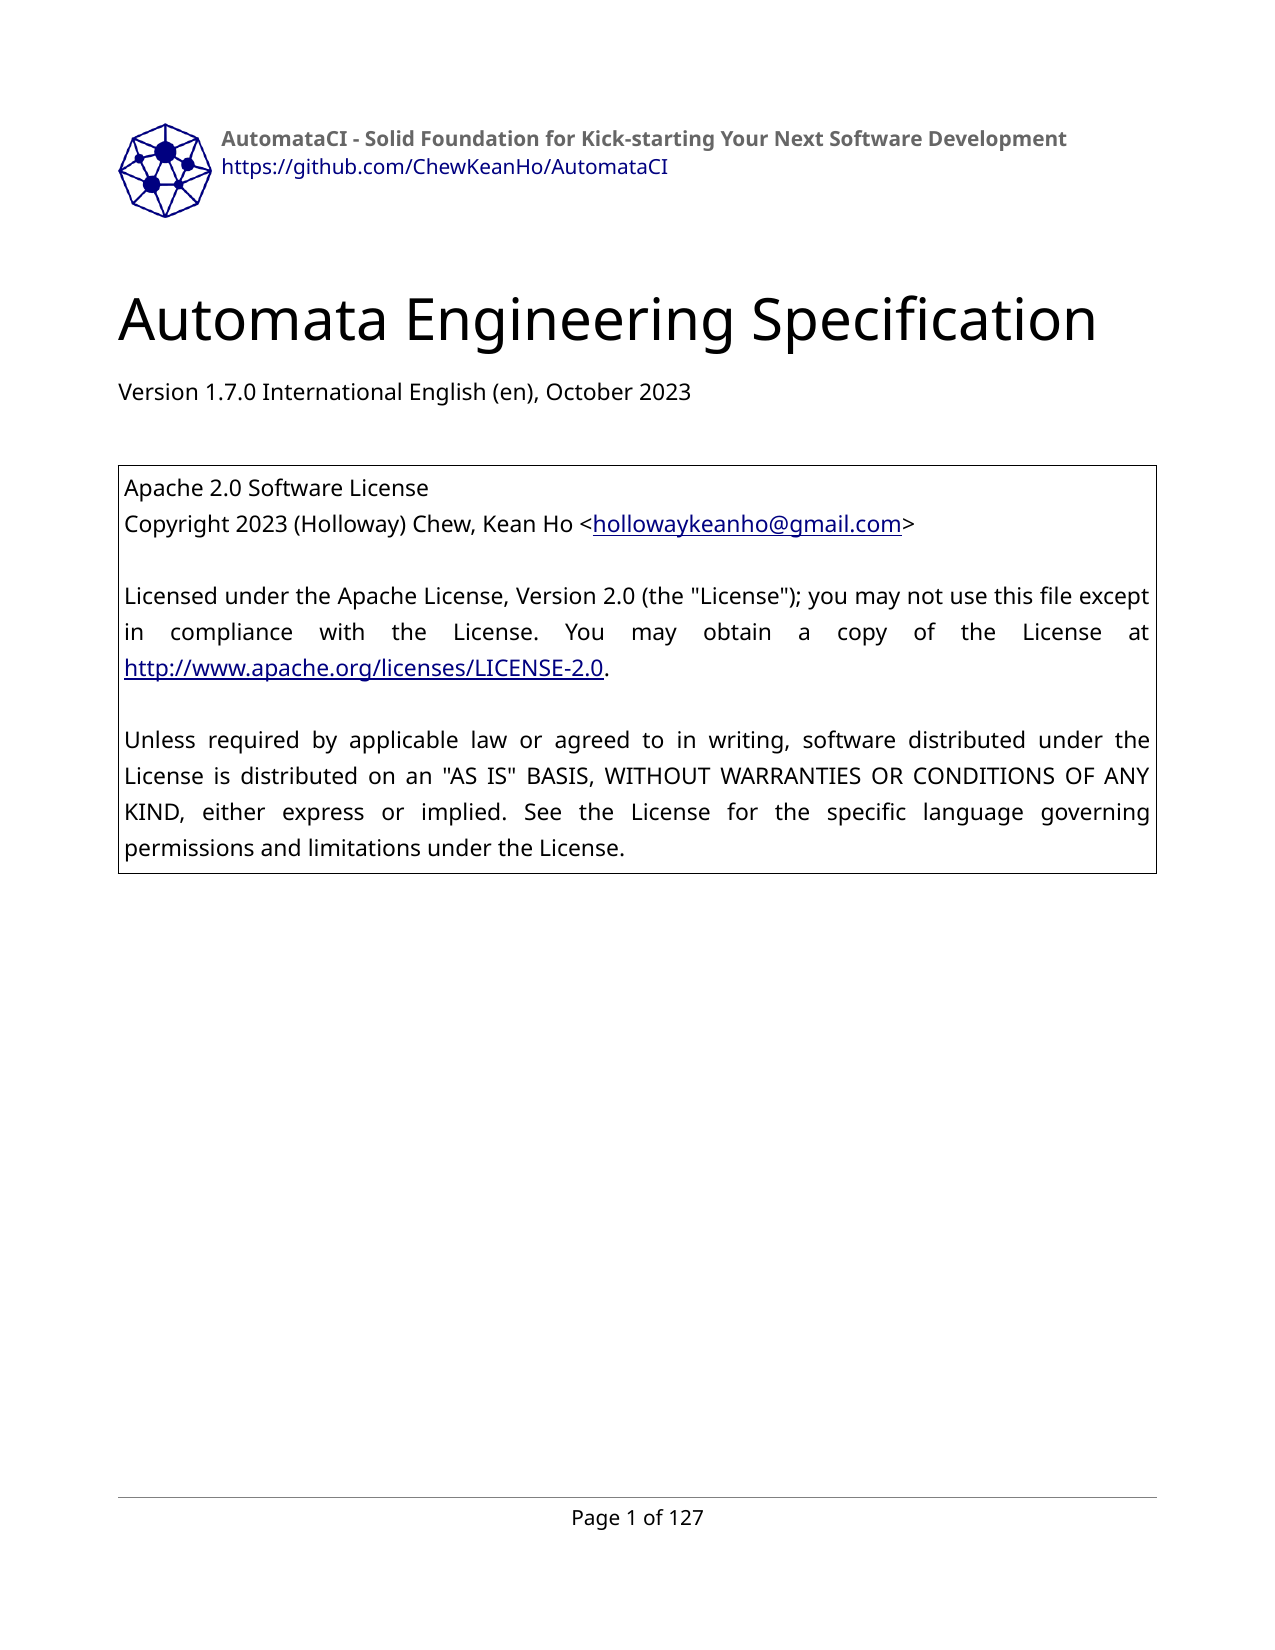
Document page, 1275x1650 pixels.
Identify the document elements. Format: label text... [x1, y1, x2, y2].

table_header Apache 2.0 Software License Copyright 2023 (Holloway) Chew, Kean Ho <hollowaykeanho@gmail.com> Licensed under the Apache License, Version 2.0 (the "License"); you may not use this file except in compliance with the License. You may obtain a copy of the License at http://www.apache.org/licenses/LICENSE-2.0. Unless required by applicable law or agreed to in writing, software distributed under the License is distributed on an "AS IS" BASIS, WITHOUT WARRANTIES OR CONDITIONS OF ANY KIND, either express or implied. See the License for the specific language governing permissions and limitations under the License. [119, 466, 1156, 872]
title Automata Engineering Specification [118, 278, 1157, 357]
text Version 1.7.0 International English (en), October 2023 [118, 376, 1157, 407]
picture [118, 123, 212, 218]
